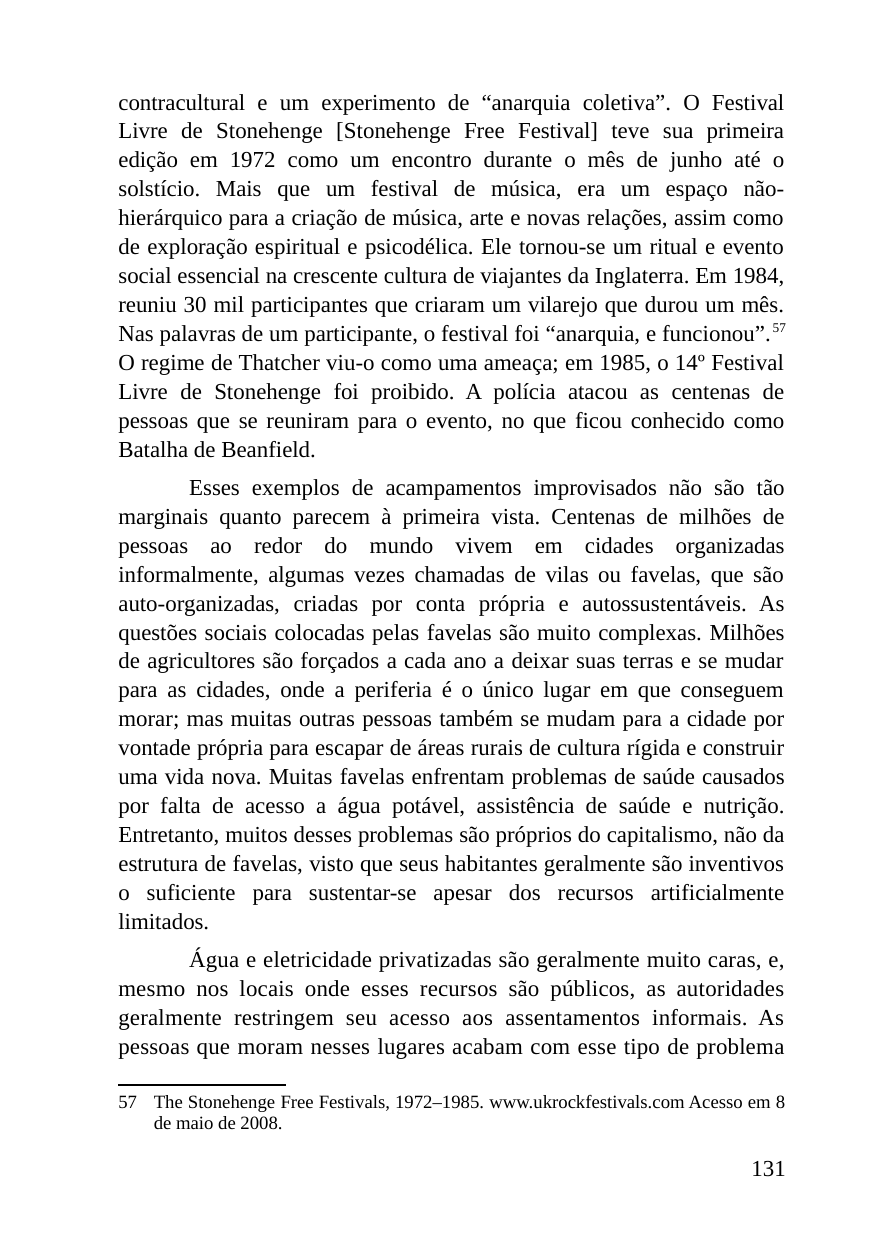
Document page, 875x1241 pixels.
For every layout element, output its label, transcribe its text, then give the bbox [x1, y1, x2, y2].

text The Stonehenge Free Festivals, 1972–1985. www.ukrockfestivals.com Acesso em 8 de maio de 2008. [118, 1091, 786, 1134]
text Esses exemplos de acampamentos improvisados não são tão marginais quanto parecem à primeira vista. Centenas de milhões de pessoas ao redor do mundo vivem em cidades organizadas informalmente, algumas vezes chamadas de vilas ou favelas, que são auto-organizadas, criadas por conta própria e autossustentáveis. As questões sociais colocadas pelas favelas são muito complexas. Milhões de agricultores são forçados a cada ano a deixar suas terras e se mudar para as cidades, onde a periferia é o único lugar em que conseguem morar; mas muitas outras pessoas também se mudam para a cidade por vontade própria para escapar de áreas rurais de cultura rígida e construir uma vida nova. Muitas favelas enfrentam problemas de saúde causados por falta de acesso a água potável, assistência de saúde e nutrição. Entretanto, muitos desses problemas são próprios do capitalismo, não da estrutura de favelas, visto que seus habitantes geralmente são inventivos o suficiente para sustentar-se apesar dos recursos artificialmente limitados. [118, 474, 786, 934]
text Água e eletricidade privatizadas são geralmente muito caras, e, mesmo nos locais onde esses recursos são públicos, as autoridades geralmente restringem seu acesso aos assentamentos informais. As pessoas que moram nesses lugares acabam com esse tipo de problema [118, 946, 786, 1059]
text contracultural e um experimento de “anarquia coletiva”. O Festival Livre de Stonehenge [Stonehenge Free Festival] teve sua primeira edição em 1972 como um encontro durante o mês de junho até o solstício. Mais que um festival de música, era um espaço não-hierárquico para a criação de música, arte e novas relações, assim como de exploração espiritual e psicodélica. Ele tornou-se um ritual e evento social essencial na crescente cultura de viajantes da Inglaterra. Em 1984, reuniu 30 mil participantes que criaram um vilarejo que durou um mês. Nas palavras de um participante, o festival foi “anarquia, e funcionou”. O regime de Thatcher viu-o como uma ameaça; em 1985, o 14º Festival Livre de Stonehenge foi proibido. A polícia atacou as centenas de pessoas que se reuniram para o evento, no que ficou conhecido como Batalha de Beanfield. [118, 88, 786, 462]
